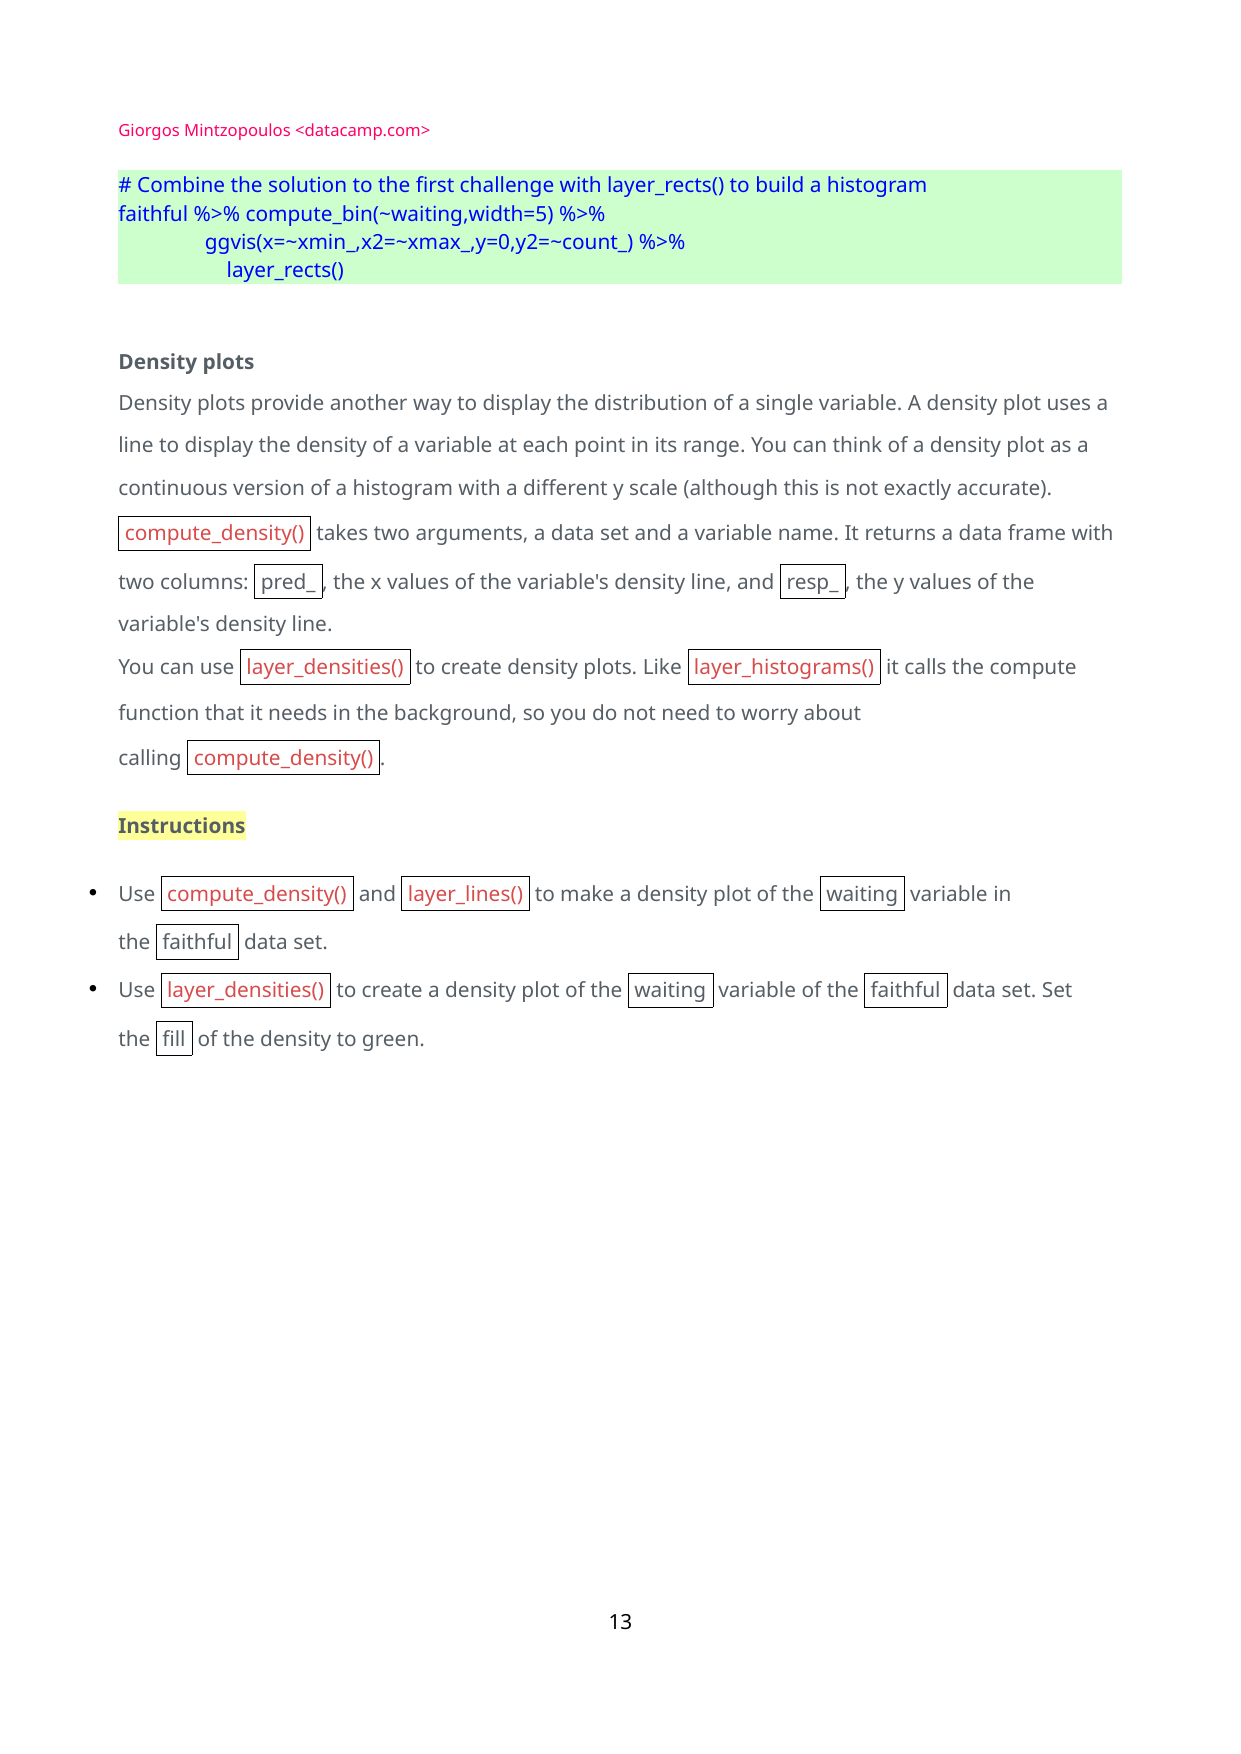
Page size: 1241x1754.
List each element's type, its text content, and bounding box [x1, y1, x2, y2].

text You can use layer_densities() to create density plots. Like layer_histograms() it calls the compute function that it needs in the background, so you do not need to worry about calling compute_density(). [118, 649, 1122, 774]
subtitle Instructions [118, 811, 1122, 840]
list Use compute_density() and layer_lines() to make a density plot of the waiting variable in the faithful data set. [118, 876, 1122, 959]
text compute_density() takes two arguments, a data set and a variable name. It returns a data frame with two columns: pred_, the x values of the variable's density line, and resp_, the y values of the variable's density line. [118, 516, 1122, 638]
subtitle Density plots [118, 347, 1122, 375]
text faithful %>% compute_bin(~waiting,width=5) %>% [118, 199, 1122, 227]
text Density plots provide another way to display the distribution of a single variable. A density plot uses a line to display the density of a variable at each point in its range. You can think of a density plot as a continuous version of a histogram with a different y scale (although this is not exactly accurate). [118, 388, 1122, 501]
text ggvis(x=~xmin_,x2=~xmax_,y=0,y2=~count_) %>% [118, 227, 1122, 256]
list Use layer_densities() to create a density plot of the waiting variable of the faithful data set. Set the fill of the density to green. [118, 972, 1122, 1055]
text layer_rects() [118, 256, 1122, 284]
text # Combine the solution to the first challenge with layer_rects() to build a histogram [118, 170, 1122, 199]
